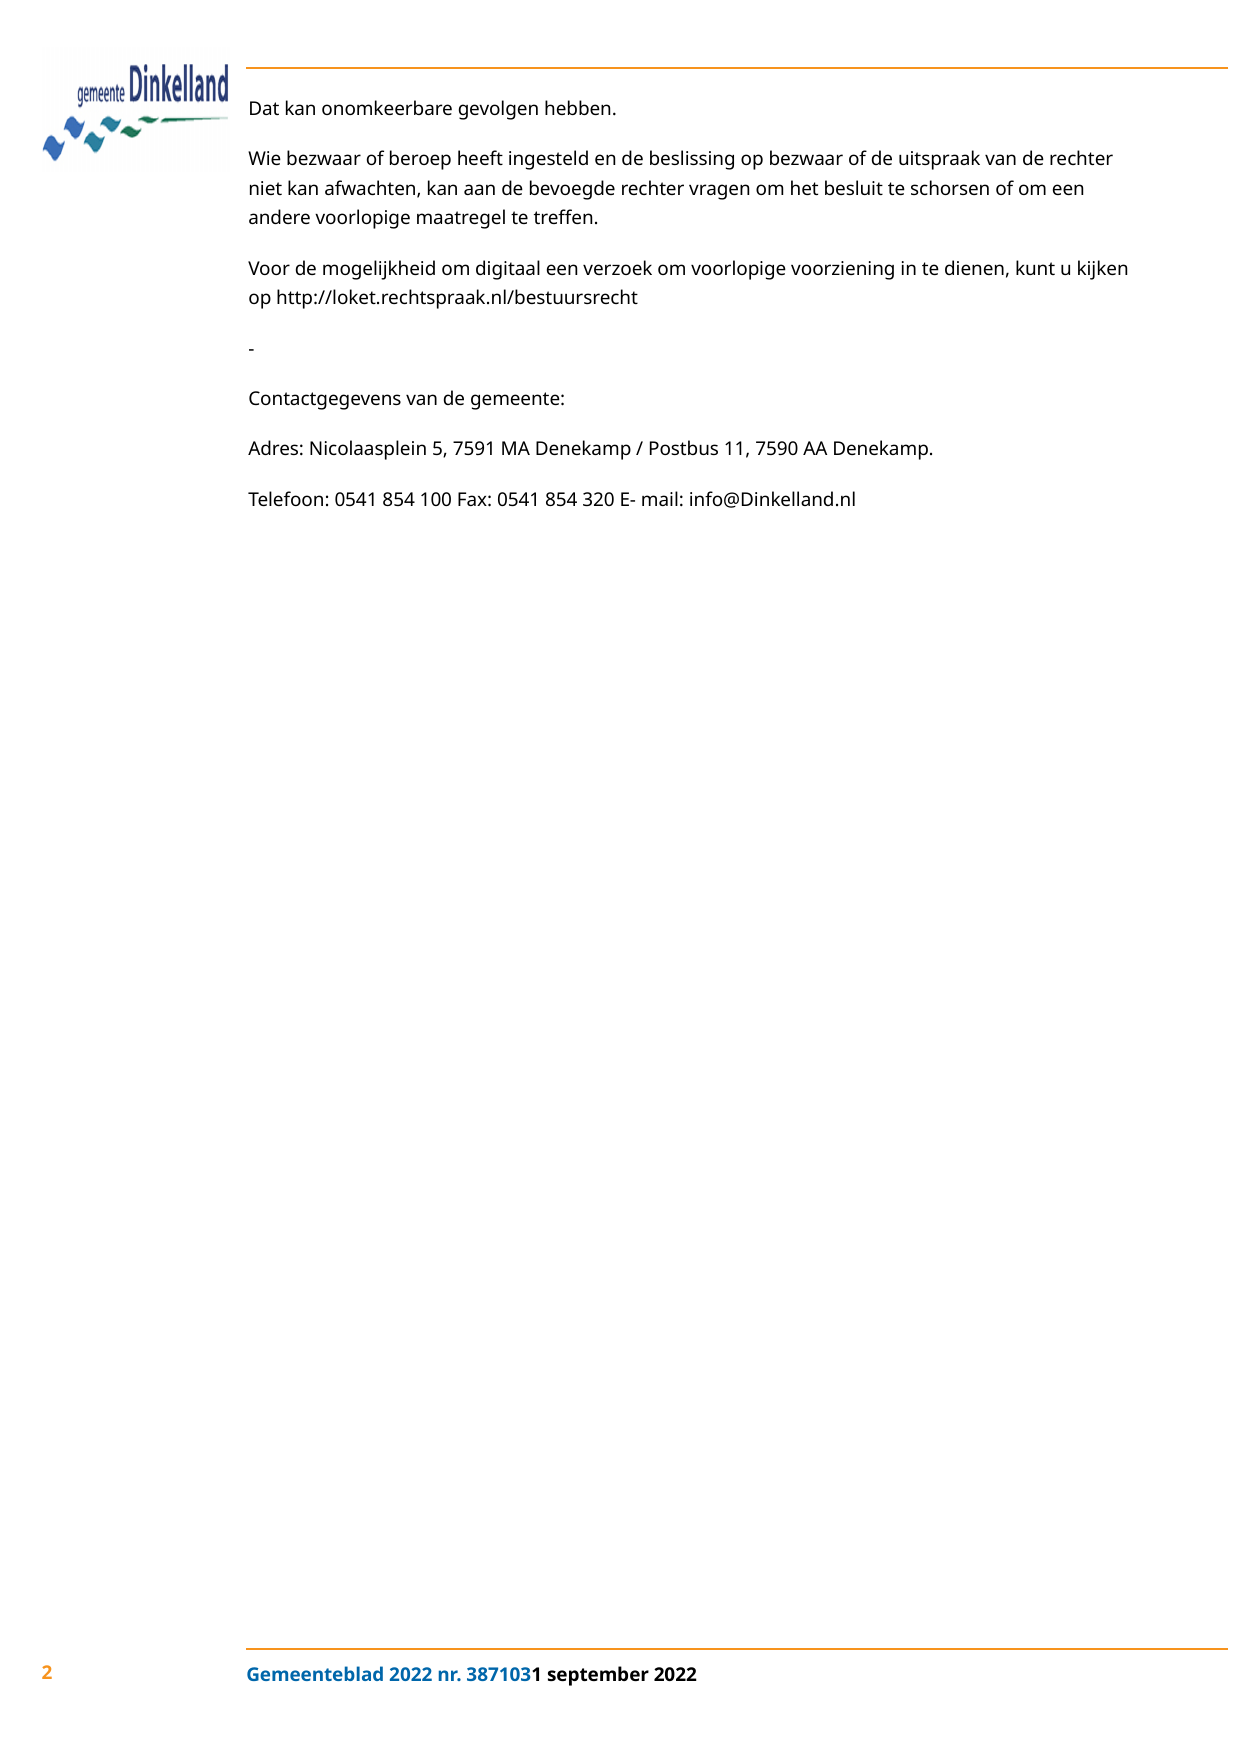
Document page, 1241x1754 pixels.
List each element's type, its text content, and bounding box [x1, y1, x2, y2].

text Contactgegevens van de gemeente: [248, 385, 1152, 411]
text Dat kan onomkeerbare gevolgen hebben. [248, 95, 1152, 121]
text Voor de mogelijkheid om digitaal een verzoek om voorlopige voorziening in te dienen, kunt u kijken op http://loket.rechtspraak.nl/bestuursrecht [248, 255, 1152, 310]
text - [248, 335, 1152, 361]
text Wie bezwaar of beroep heeft ingesteld en de beslissing op bezwaar of de uitspraak van de rechter niet kan afwachten, kan aan de bevoegde rechter vragen om het besluit te schorsen of om een andere voorlopige maatregel te treffen. [248, 145, 1152, 230]
text Telefoon: 0541 854 100 Fax: 0541 854 320 E- mail: info@Dinkelland.nl [248, 486, 1152, 512]
text Adres: Nicolaasplein 5, 7591 MA Denekamp / Postbus 11, 7590 AA Denekamp. [248, 436, 1152, 461]
picture [41, 47, 231, 172]
